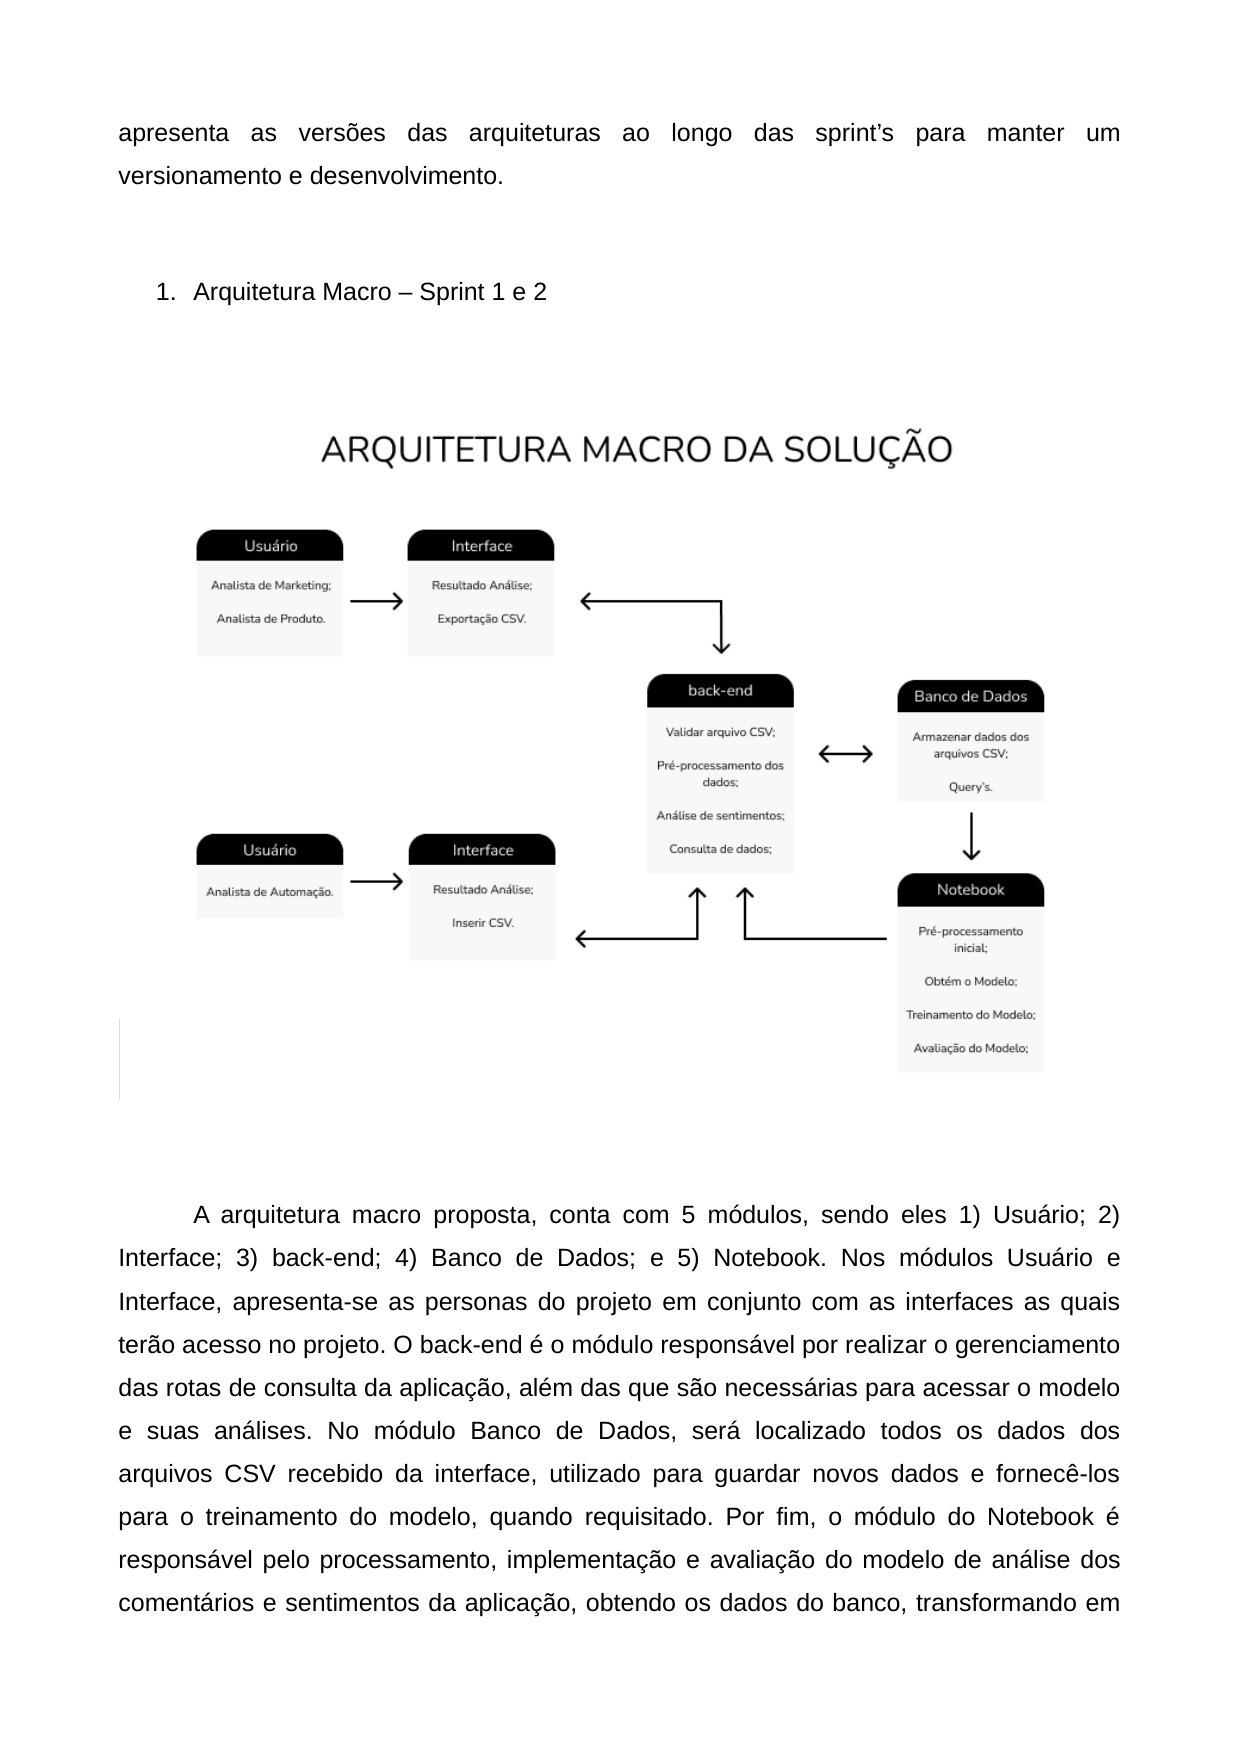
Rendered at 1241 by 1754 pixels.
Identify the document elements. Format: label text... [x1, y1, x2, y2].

text A arquitetura macro proposta, conta com 5 módulos, sendo eles 1) Usuário; 2) Interface; 3) back-end; 4) Banco de Dados; e 5) Notebook. Nos módulos Usuário e Interface, apresenta-se as personas do projeto em conjunto com as interfaces as quais terão acesso no projeto. O back-end é o módulo responsável por realizar o gerenciamento das rotas de consulta da aplicação, além das que são necessárias para acessar o modelo e suas análises. No módulo Banco de Dados, será localizado todos os dados dos arquivos CSV recebido da interface, utilizado para guardar novos dados e fornecê-los para o treinamento do modelo, quando requisitado. Por fim, o módulo do Notebook é responsável pelo processamento, implementação e avaliação do modelo de análise dos comentários e sentimentos da aplicação, obtendo os dados do banco, transformando em [118, 1200, 1122, 1617]
text apresenta as versões das arquiteturas ao longo das sprint’s para manter um versionamento e desenvolvimento. [118, 118, 1122, 190]
picture [118, 389, 1123, 1100]
list Arquitetura Macro – Sprint 1 e 2 [156, 277, 1122, 305]
